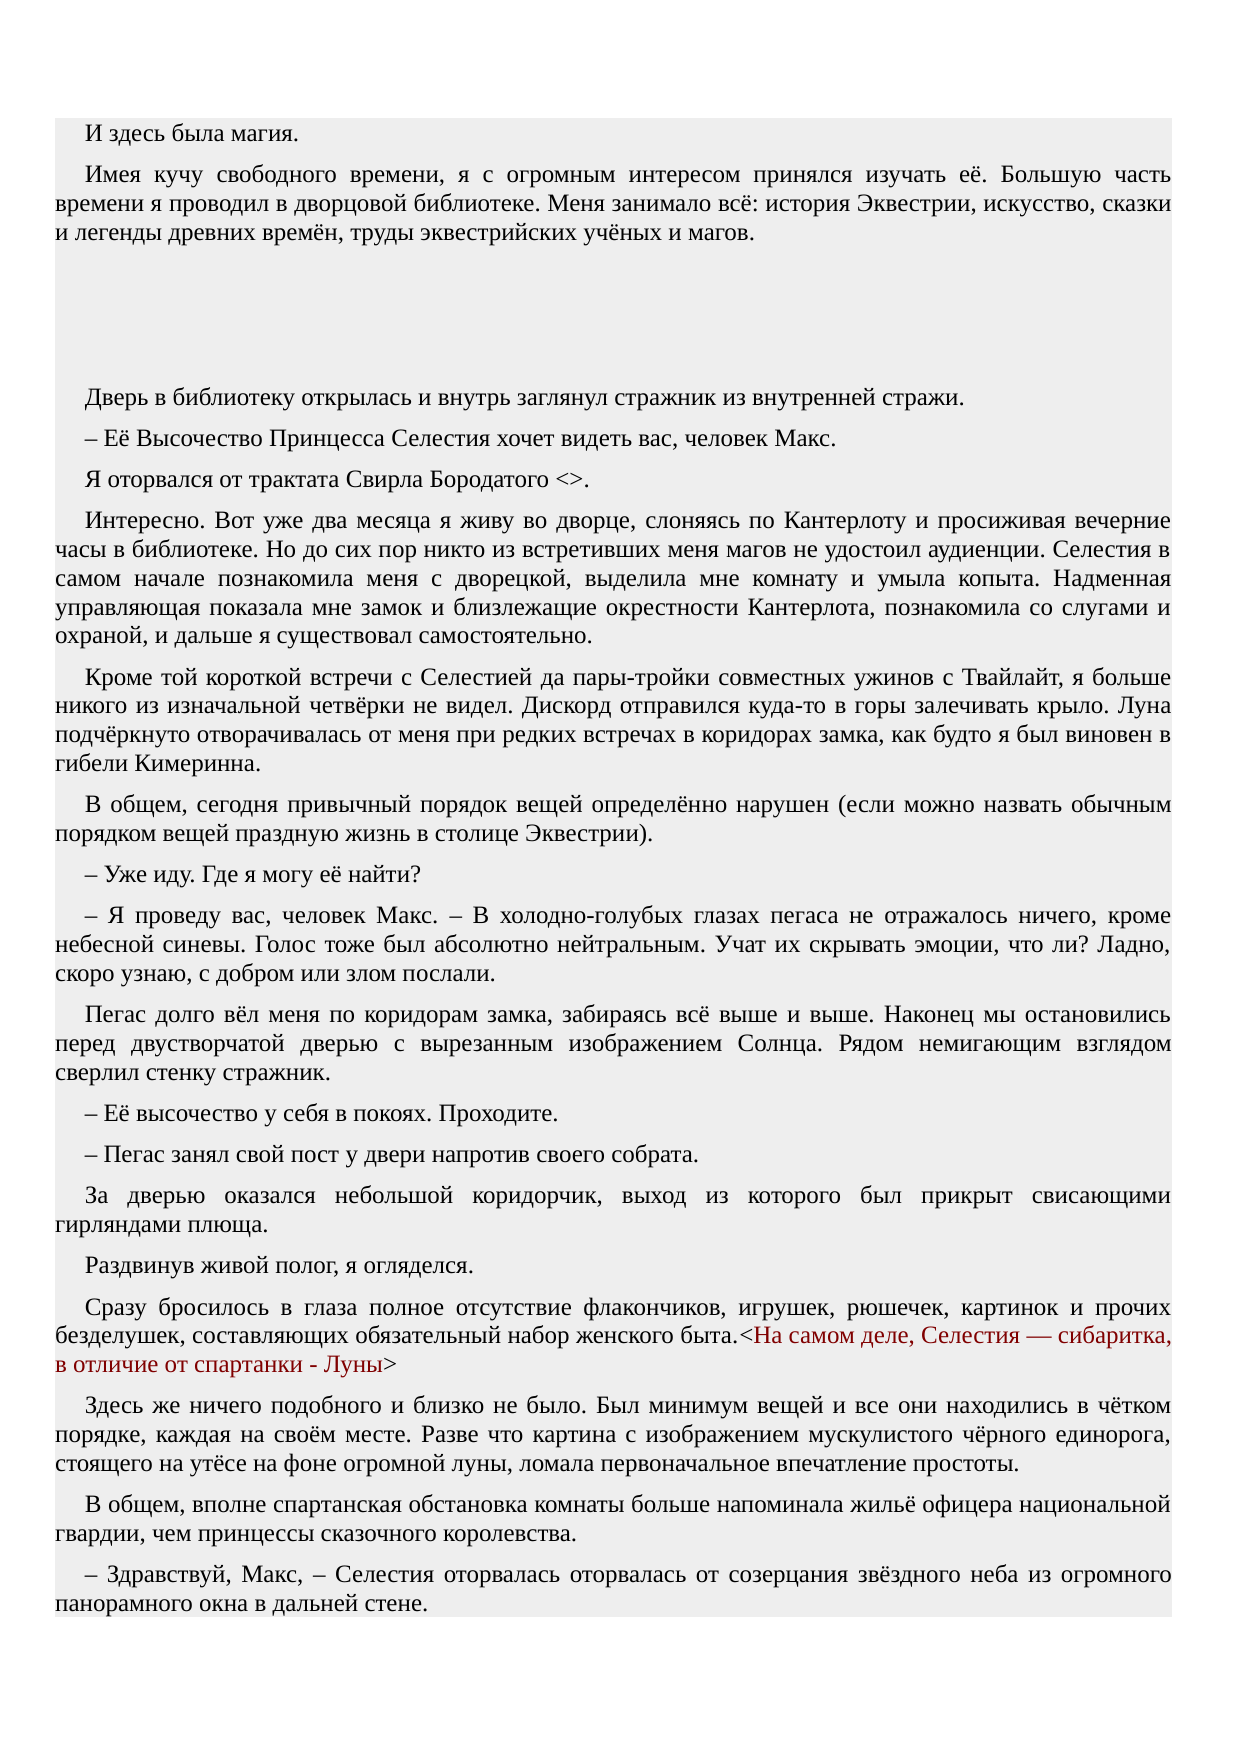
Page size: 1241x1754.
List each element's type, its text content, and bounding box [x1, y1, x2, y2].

text В общем, вполне спартанская обстановка комнаты больше напоминала жильё офицера национальной гвардии, чем принцессы сказочного королевства. [55, 1489, 1172, 1547]
text – Пегас занял свой пост у двери напротив своего собрата. [55, 1139, 1172, 1168]
text За дверью оказался небольшой коридорчик, выход из которого был прикрыт свисающими гирляндами плюща. [55, 1181, 1172, 1238]
text Дверь в библиотеку открылась и внутрь заглянул стражник из внутренней стражи. [55, 382, 1172, 411]
text – Уже иду. Где я могу её найти? [55, 859, 1172, 888]
text – Её Высочество Принцесса Селестия хочет видеть вас, человек Макс. [55, 423, 1172, 452]
text И здесь была магия. [55, 118, 1172, 147]
text Я оторвался от трактата Свирла Бородатого <>. [55, 464, 1172, 493]
text Имея кучу свободного времени, я с огромным интересом принялся изучать её. Большую часть времени я проводил в дворцовой библиотеке. Меня занимало всё: история Эквестрии, искусство, сказки и легенды древних времён, труды эквестрийских учёных и магов. [55, 159, 1172, 246]
text Здесь же ничего подобного и близко не было. Был минимум вещей и все они находились в чётком порядке, каждая на своём месте. Разве что картина с изображением мускулистого чёрного единорога, стоящего на утёсе на фоне огромной луны, ломала первоначальное впечатление простоты. [55, 1391, 1172, 1477]
text Пегас долго вёл меня по коридорам замка, забираясь всё выше и выше. Наконец мы остановились перед двустворчатой дверью с вырезанным изображением Солнца. Рядом немигающим взглядом сверлил стенку стражник. [55, 999, 1172, 1086]
text Сразу бросилось в глаза полное отсутствие флакончиков, игрушек, рюшечек, картинок и прочих безделушек, составляющих обязательный набор женского быта.<На самом деле, Селестия — сибаритка, в отличие от спартанки - Луны> [55, 1292, 1172, 1378]
text – Её высочество у себя в покоях. Проходите. [55, 1098, 1172, 1127]
text Интересно. Вот уже два месяца я живу во дворце, слоняясь по Кантерлоту и просиживая вечерние часы в библиотеке. Но до сих пор никто из встретивших меня магов не удостоил аудиенции. Селестия в самом начале познакомила меня с дворецкой, выделила мне комнату и умыла копыта. Надменная управляющая показала мне замок и близлежащие окрестности Кантерлота, познакомила со слугами и охраной, и дальше я существовал самостоятельно. [55, 506, 1172, 649]
text Кроме той короткой встречи с Селестией да пары-тройки совместных ужинов с Твайлайт, я больше никого из изначальной четвёрки не видел. Дискорд отправился куда-то в горы залечивать крыло. Луна подчёркнуто отворачивалась от меня при редких встречах в коридорах замка, как будто я был виновен в гибели Кимеринна. [55, 662, 1172, 777]
text – Я проведу вас, человек Макс. – В холодно-голубых глазах пегаса не отражалось ничего, кроме небесной синевы. Голос тоже был абсолютно нейтральным. Учат их скрывать эмоции, что ли? Ладно, скоро узнаю, с добром или злом послали. [55, 901, 1172, 987]
text Раздвинув живой полог, я огляделся. [55, 1251, 1172, 1279]
text В общем, сегодня привычный порядок вещей определённо нарушен (если можно назвать обычным порядком вещей праздную жизнь в столице Эквестрии). [55, 789, 1172, 847]
text – Здравствуй, Макс, – Селестия оторвалась оторвалась от созерцания звёздного неба из огромного панорамного окна в дальней стене. [55, 1559, 1172, 1617]
